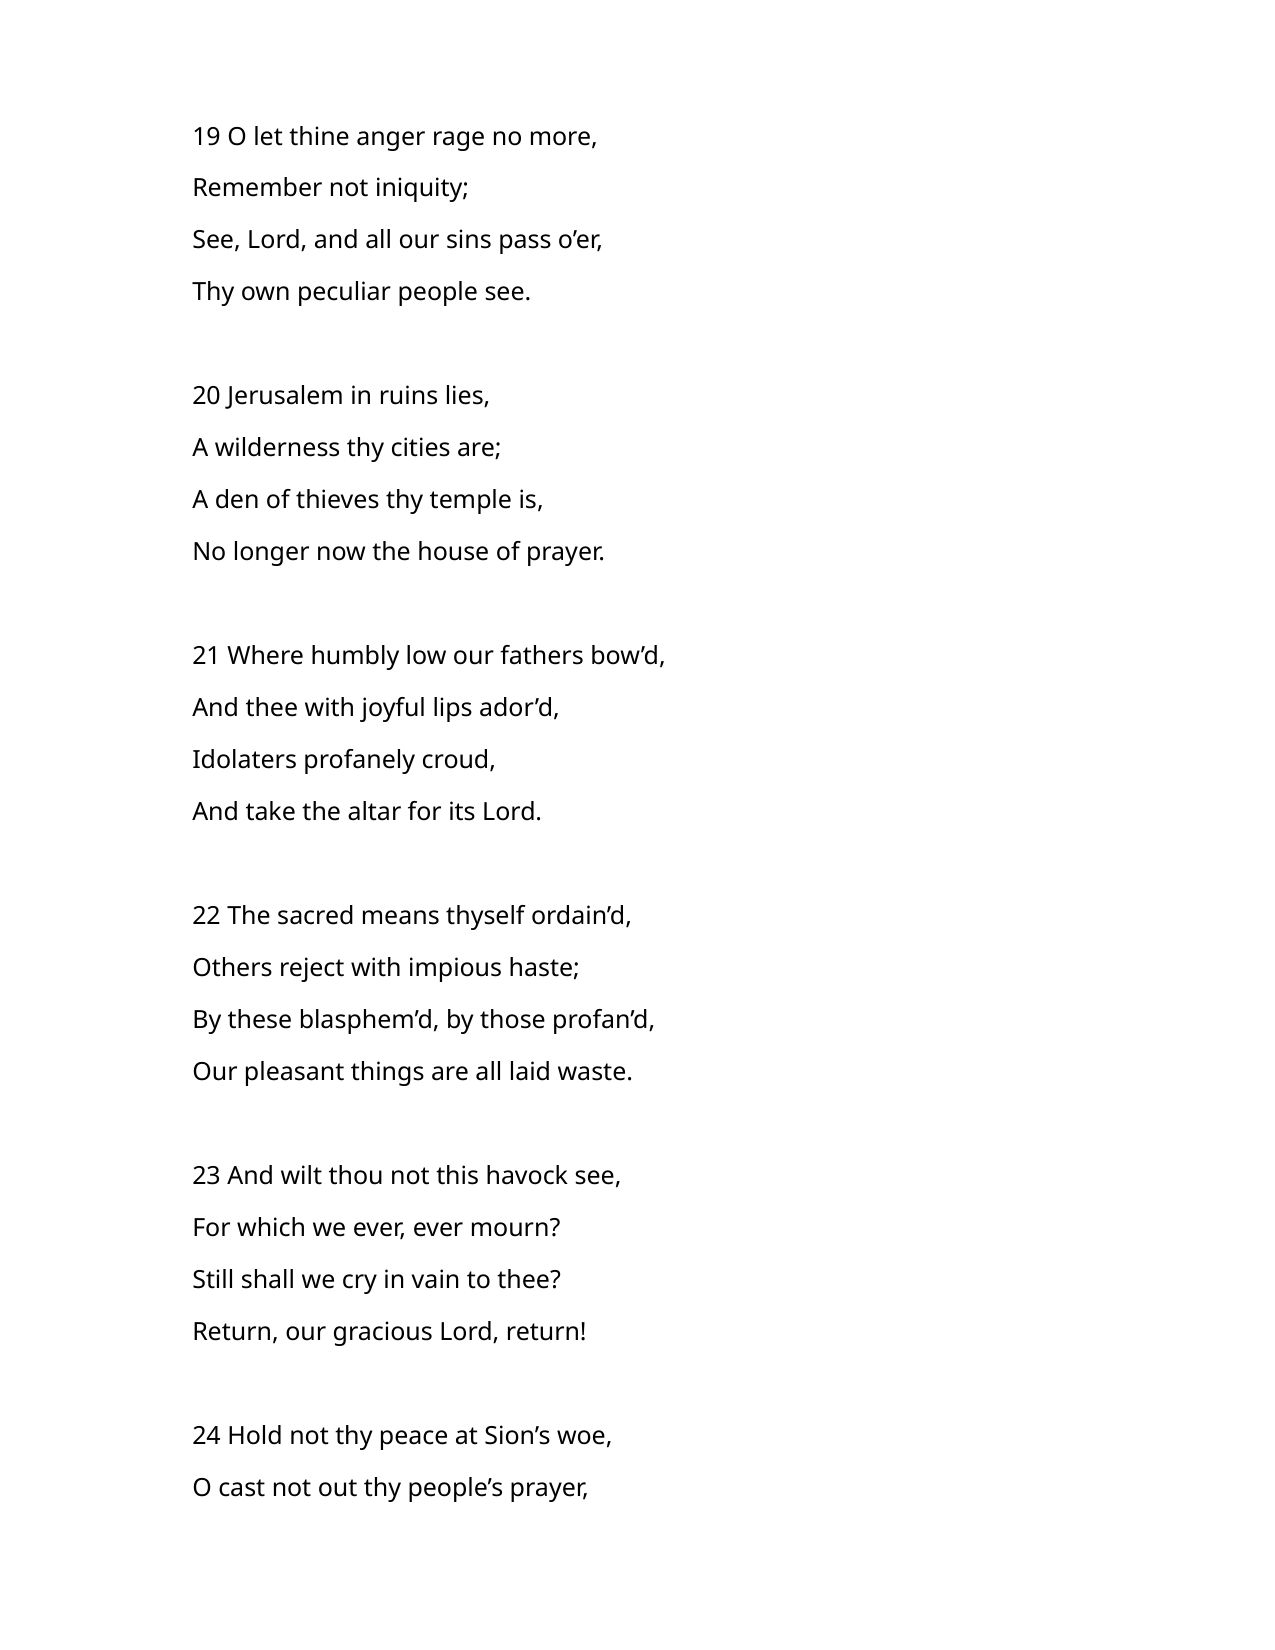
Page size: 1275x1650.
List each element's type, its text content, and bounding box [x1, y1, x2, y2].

text Thy own peculiar people see. [192, 274, 1157, 308]
text And thee with joyful lips ador’d, [192, 690, 1157, 724]
text 24 Hold not thy peace at Sion’s woe, [192, 1418, 1157, 1452]
text A wilderness thy cities are; [192, 430, 1157, 464]
text And take the altar for its Lord. [192, 794, 1157, 828]
text For which we ever, ever mourn? [192, 1210, 1157, 1244]
text Still shall we cry in vain to thee? [192, 1262, 1157, 1296]
text 23 And wilt thou not this havock see, [192, 1158, 1157, 1192]
text 19 O let thine anger rage no more, [192, 118, 1157, 152]
text By these blasphem’d, by those profan’d, [192, 1002, 1157, 1036]
text No longer now the house of prayer. [192, 534, 1157, 568]
text 20 Jerusalem in ruins lies, [192, 378, 1157, 412]
text Return, our gracious Lord, return! [192, 1314, 1157, 1348]
text Remember not iniquity; [192, 170, 1157, 204]
text 21 Where humbly low our fathers bow’d, [192, 638, 1157, 672]
text A den of thieves thy temple is, [192, 482, 1157, 516]
text Our pleasant things are all laid waste. [192, 1054, 1157, 1088]
text 22 The sacred means thyself ordain’d, [192, 898, 1157, 932]
text See, Lord, and all our sins pass o’er, [192, 222, 1157, 256]
text Idolaters profanely croud, [192, 742, 1157, 776]
text O cast not out thy people’s prayer, [192, 1469, 1157, 1504]
text Others reject with impious haste; [192, 950, 1157, 984]
